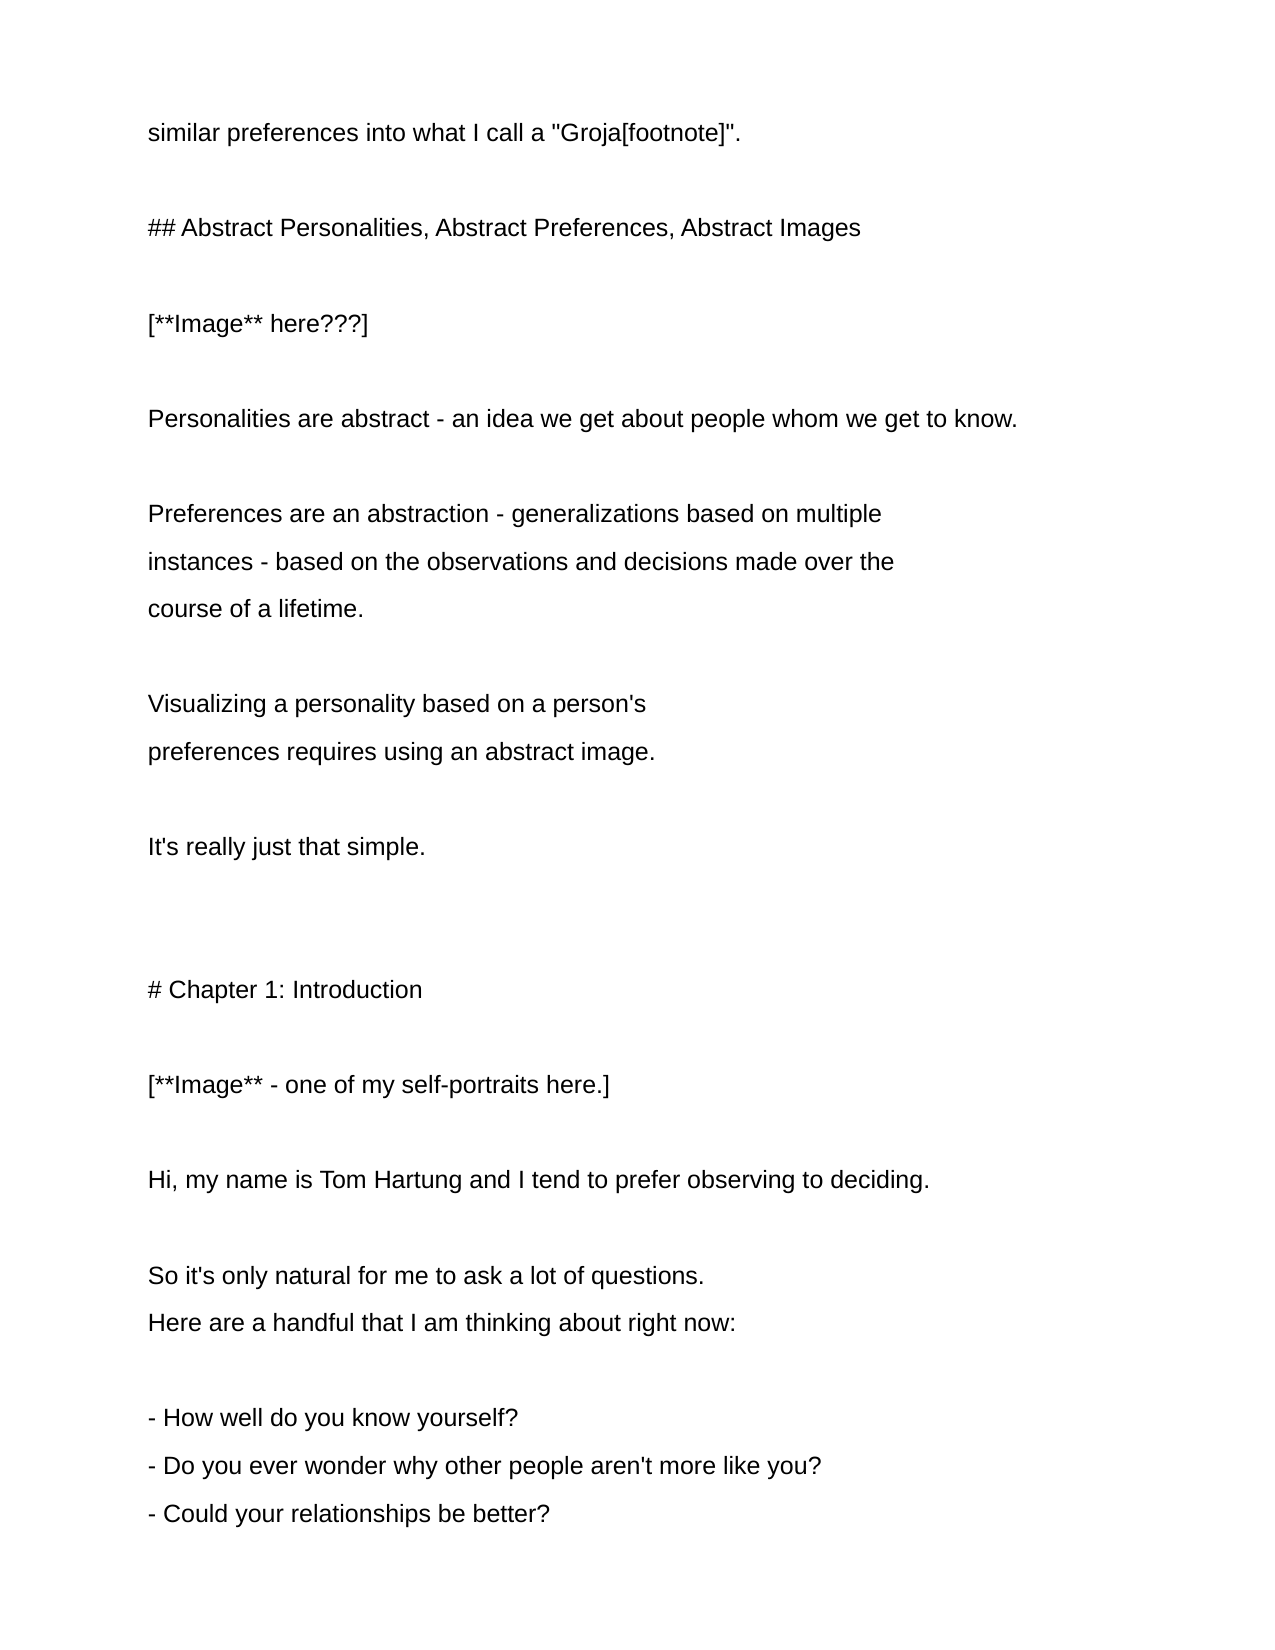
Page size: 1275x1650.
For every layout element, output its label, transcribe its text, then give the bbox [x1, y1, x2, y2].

text [**Image** - one of my self-portraits here.] [148, 1070, 1157, 1099]
text ## Abstract Personalities, Abstract Preferences, Abstract Images [148, 213, 1157, 242]
text Here are a handful that I am thinking about right now: [148, 1308, 1157, 1337]
text - Do you ever wonder why other people aren't more like you? [148, 1451, 1157, 1480]
text Hi, my name is Tom Hartung and I tend to prefer observing to deciding. [148, 1165, 1157, 1194]
text similar preferences into what I call a "Groja[footnote]". [148, 118, 1157, 147]
text preferences requires using an abstract image. [148, 737, 1157, 766]
text # Chapter 1: Introduction [148, 975, 1157, 1004]
text Visualizing a personality based on a person's [148, 689, 1157, 718]
text Preferences are an abstraction - generalizations based on multiple [148, 499, 1157, 528]
text - Could your relationships be better? [148, 1499, 1157, 1527]
text Personalities are abstract - an idea we get about people whom we get to know. [148, 404, 1157, 432]
text instances - based on the observations and decisions made over the [148, 547, 1157, 575]
text It's really just that simple. [148, 832, 1157, 861]
text [**Image** here???] [148, 308, 1157, 337]
text So it's only natural for me to ask a lot of questions. [148, 1261, 1157, 1289]
text course of a lifetime. [148, 594, 1157, 623]
text - How well do you know yourself? [148, 1403, 1157, 1432]
